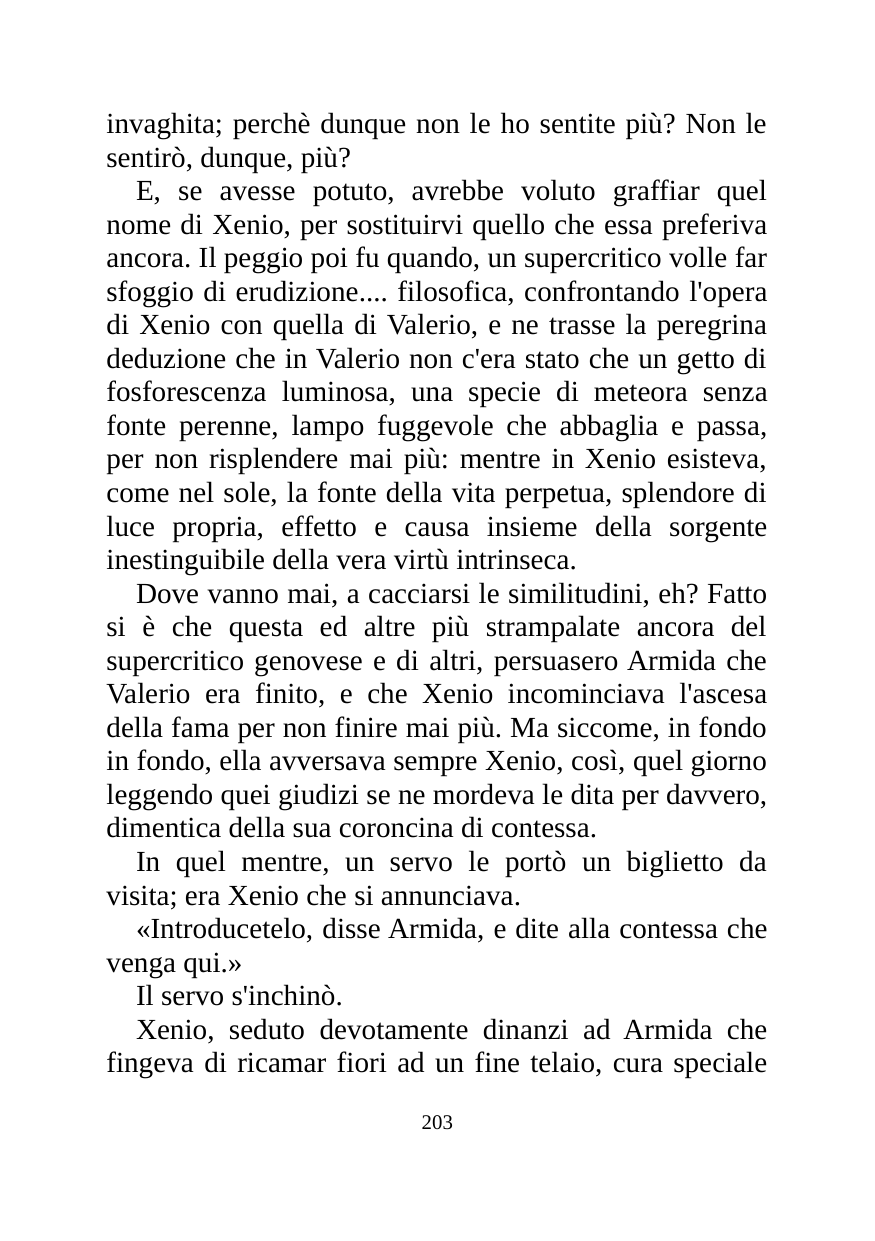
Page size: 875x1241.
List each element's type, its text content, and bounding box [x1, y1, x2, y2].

text In quel mentre, un servo le portò un biglietto da visita; era Xenio che si annunciava. [106, 844, 768, 911]
text Il servo s'inchinò. [106, 978, 768, 1012]
text Xenio, seduto devotamente dinanzi ad Armida che fingeva di ricamar fiori ad un fine telaio, cura speciale [106, 1012, 768, 1079]
text Dove vanno mai, a cacciarsi le similitudini, eh? Fatto si è che questa ed altre più strampalate ancora del supercritico genovese e di altri, persuasero Armida che Valerio era finito, e che Xenio incominciava l'ascesa della fama per non finire mai più. Ma siccome, in fondo in fondo, ella avversava sempre Xenio, così, quel giorno leggendo quei giudizi se ne mordeva le dita per davvero, dimentica della sua coroncina di contessa. [106, 576, 768, 844]
text E, se avesse potuto, avrebbe voluto graffiar quel nome di Xenio, per sostituirvi quello che essa preferiva ancora. Il peggio poi fu quando, un supercritico volle far sfoggio di erudizione.... filosofica, confrontando l'opera di Xenio con quella di Valerio, e ne trasse la peregrina deduzione che in Valerio non c'era stato che un getto di fosforescenza luminosa, una specie di meteora senza fonte perenne, lampo fuggevole che abbaglia e passa, per non risplendere mai più: mentre in Xenio esisteva, come nel sole, la fonte della vita perpetua, splendore di luce propria, effetto e causa insieme della sorgente inestinguibile della vera virtù intrinseca. [106, 173, 768, 576]
text «Introducetelo, disse Armida, e dite alla contessa che venga qui.» [106, 911, 768, 978]
text invaghita; perchè dunque non le ho sentite più? Non le sentirò, dunque, più? [106, 106, 768, 173]
